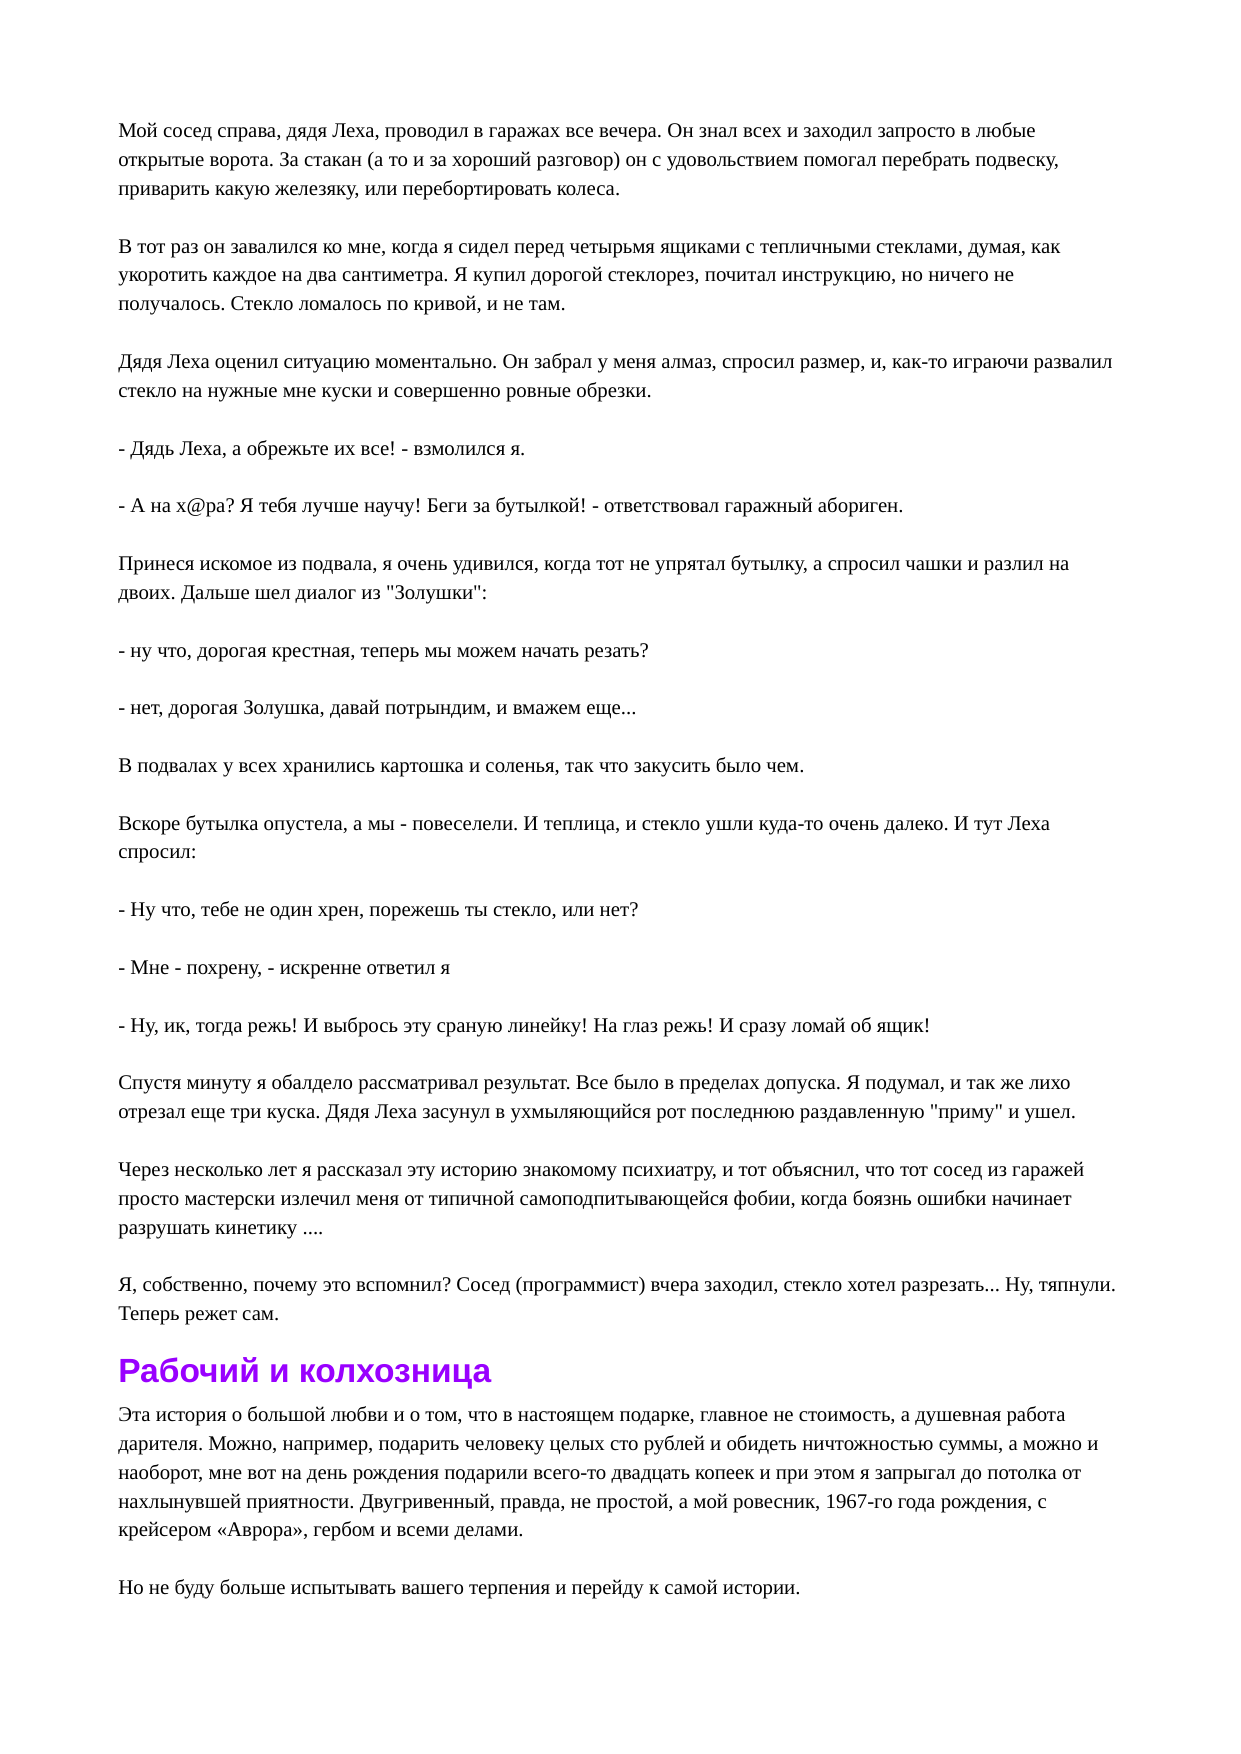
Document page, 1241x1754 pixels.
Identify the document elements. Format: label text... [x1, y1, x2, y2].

text В тот раз он завалился ко мне, когда я сидел перед четырьмя ящиками с тепличными стеклами, думая, как укоротить каждое на два сантиметра. Я купил дорогой стеклорез, почитал инструкцию, но ничего не получалось. Стекло ломалось по кривой, и не там. [118, 233, 1122, 315]
text Я, собственно, почему это вспомнил? Сосед (программист) вчера заходил, стекло хотел разрезать... Ну, тяпнули. Теперь режет сам. [118, 1272, 1122, 1325]
text Через несколько лет я рассказал эту историю знакомому психиатру, и тот объяснил, что тот сосед из гаражей просто мастерски излечил меня от типичной самоподпитывающейся фобии, когда боязнь ошибки начинает разрушать кинетику .... [118, 1157, 1122, 1239]
text Принеся искомое из подвала, я очень удивился, когда тот не упрятал бутылку, а спросил чашки и разлил на двоих. Дальше шел диалог из "Золушки": [118, 551, 1122, 604]
text - ну что, дорогая крестная, теперь мы можем начать резать? [118, 637, 1122, 662]
text - Ну, ик, тогда режь! И выбрось эту сраную линейку! На глаз режь! И сразу ломай об ящик! [118, 1013, 1122, 1037]
text Вскоре бутылка опустела, а мы - повеселели. И теплица, и стекло ушли куда-то очень далеко. И тут Леха спросил: [118, 811, 1122, 863]
text Дядя Леха оценил ситуацию моментально. Он забрал у меня алмаз, спросил размер, и, как-то играючи развалил стекло на нужные мне куски и совершенно ровные обрезки. [118, 349, 1122, 402]
text Спустя минуту я обалдело рассматривал результат. Все было в пределах допуска. Я подумал, и так же лихо отрезал еще три куска. Дядя Леха засунул в ухмыляющийся рот последнюю раздавленную "приму" и ушел. [118, 1070, 1122, 1123]
text Но не буду больше испытывать вашего терпения и перейду к самой истории. [118, 1575, 1122, 1599]
text Мой сосед справа, дядя Леха, проводил в гаражах все вечера. Он знал всех и заходил запросто в любые открытые ворота. За стакан (а то и за хороший разговор) он с удовольствием помогал перебрать подвеску, приварить какую железяку, или перебортировать колеса. [118, 118, 1122, 200]
text - Дядь Леха, а обрежьте их все! - взмолился я. [118, 436, 1122, 459]
text - Ну что, тебе не один хрен, порежешь ты стекло, или нет? [118, 897, 1122, 921]
text - нет, дорогая Золушка, давай потрындим, и вмажем еще... [118, 695, 1122, 719]
text - А на х@ра? Я тебя лучше научу! Беги за бутылкой! - ответствовал гаражный абориген. [118, 493, 1122, 517]
text В подвалах у всех хранились картошка и соленья, так что закусить было чем. [118, 753, 1122, 777]
text - Мне - похрену, - искренне ответил я [118, 955, 1122, 979]
text Эта история о большой любви и о том, что в настоящем подарке, главное не стоимость, а душевная работа дарителя. Можно, например, подарить человеку целых сто рублей и обидеть ничтожностью суммы, а можно и наоборот, мне вот на день рождения подарили всего-то двадцать копеек и при этом я запрыгал до потолка от нахлынувшей приятности. Двугривенный, правда, не простой, а мой ровесник, 1967-го года рождения, с крейсером «Аврора», гербом и всеми делами. [118, 1402, 1122, 1541]
subtitle Рабочий и колхозница [118, 1351, 1122, 1389]
